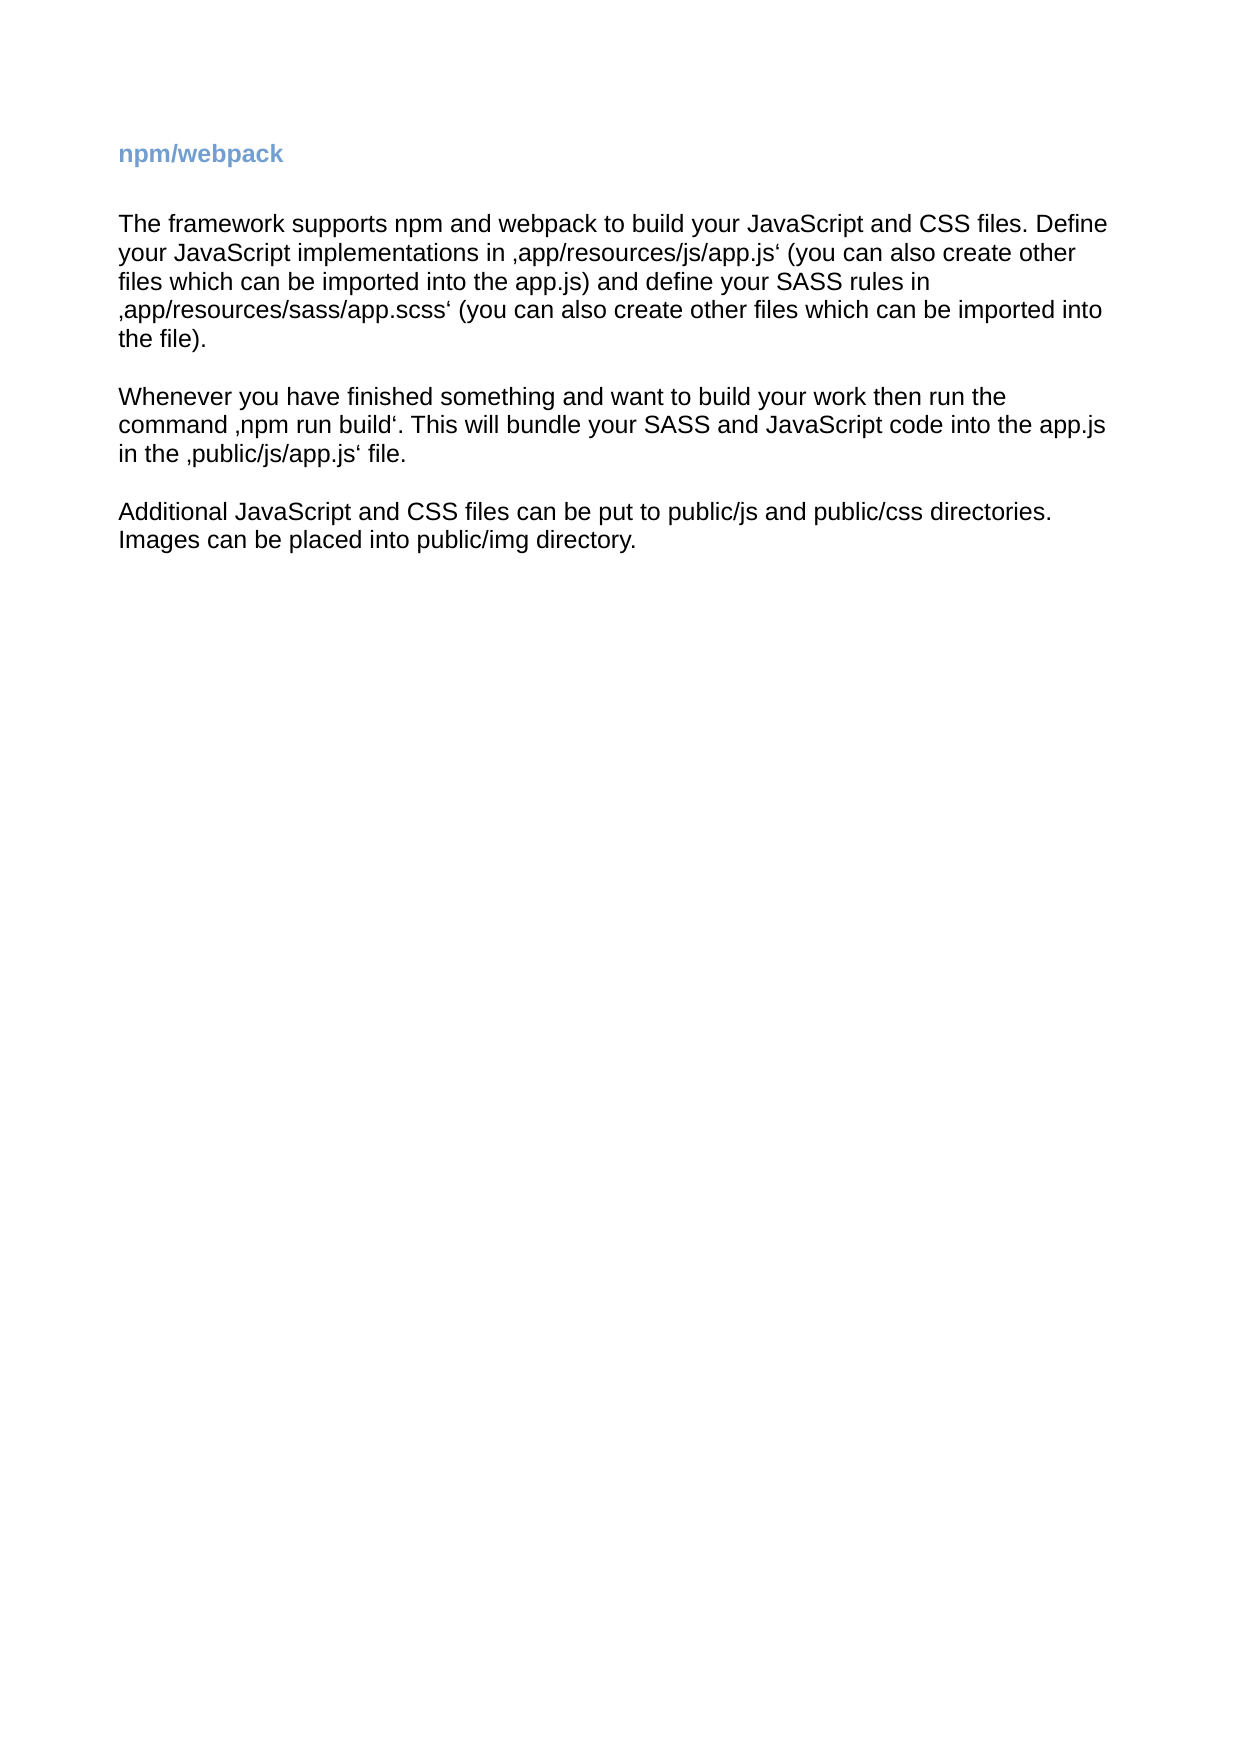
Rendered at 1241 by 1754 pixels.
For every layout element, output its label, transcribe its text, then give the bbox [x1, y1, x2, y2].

text The framework supports npm and webpack to build your JavaScript and CSS files. Define your JavaScript implementations in ‚app/resources/js/app.js‘ (you can also create other files which can be imported into the app.js) and define your SASS rules in ‚app/resources/sass/app.scss‘ (you can also create other files which can be imported into the file). [118, 209, 1122, 353]
text Additional JavaScript and CSS files can be put to public/js and public/css directories. Images can be placed into public/img directory. [118, 496, 1122, 554]
text Whenever you have finished something and want to build your work then run the command ‚npm run build‘. This will bundle your SASS and JavaScript code into the app.js in the ‚public/js/app.js‘ file. [118, 381, 1122, 468]
subtitle npm/webpack [118, 139, 1122, 168]
